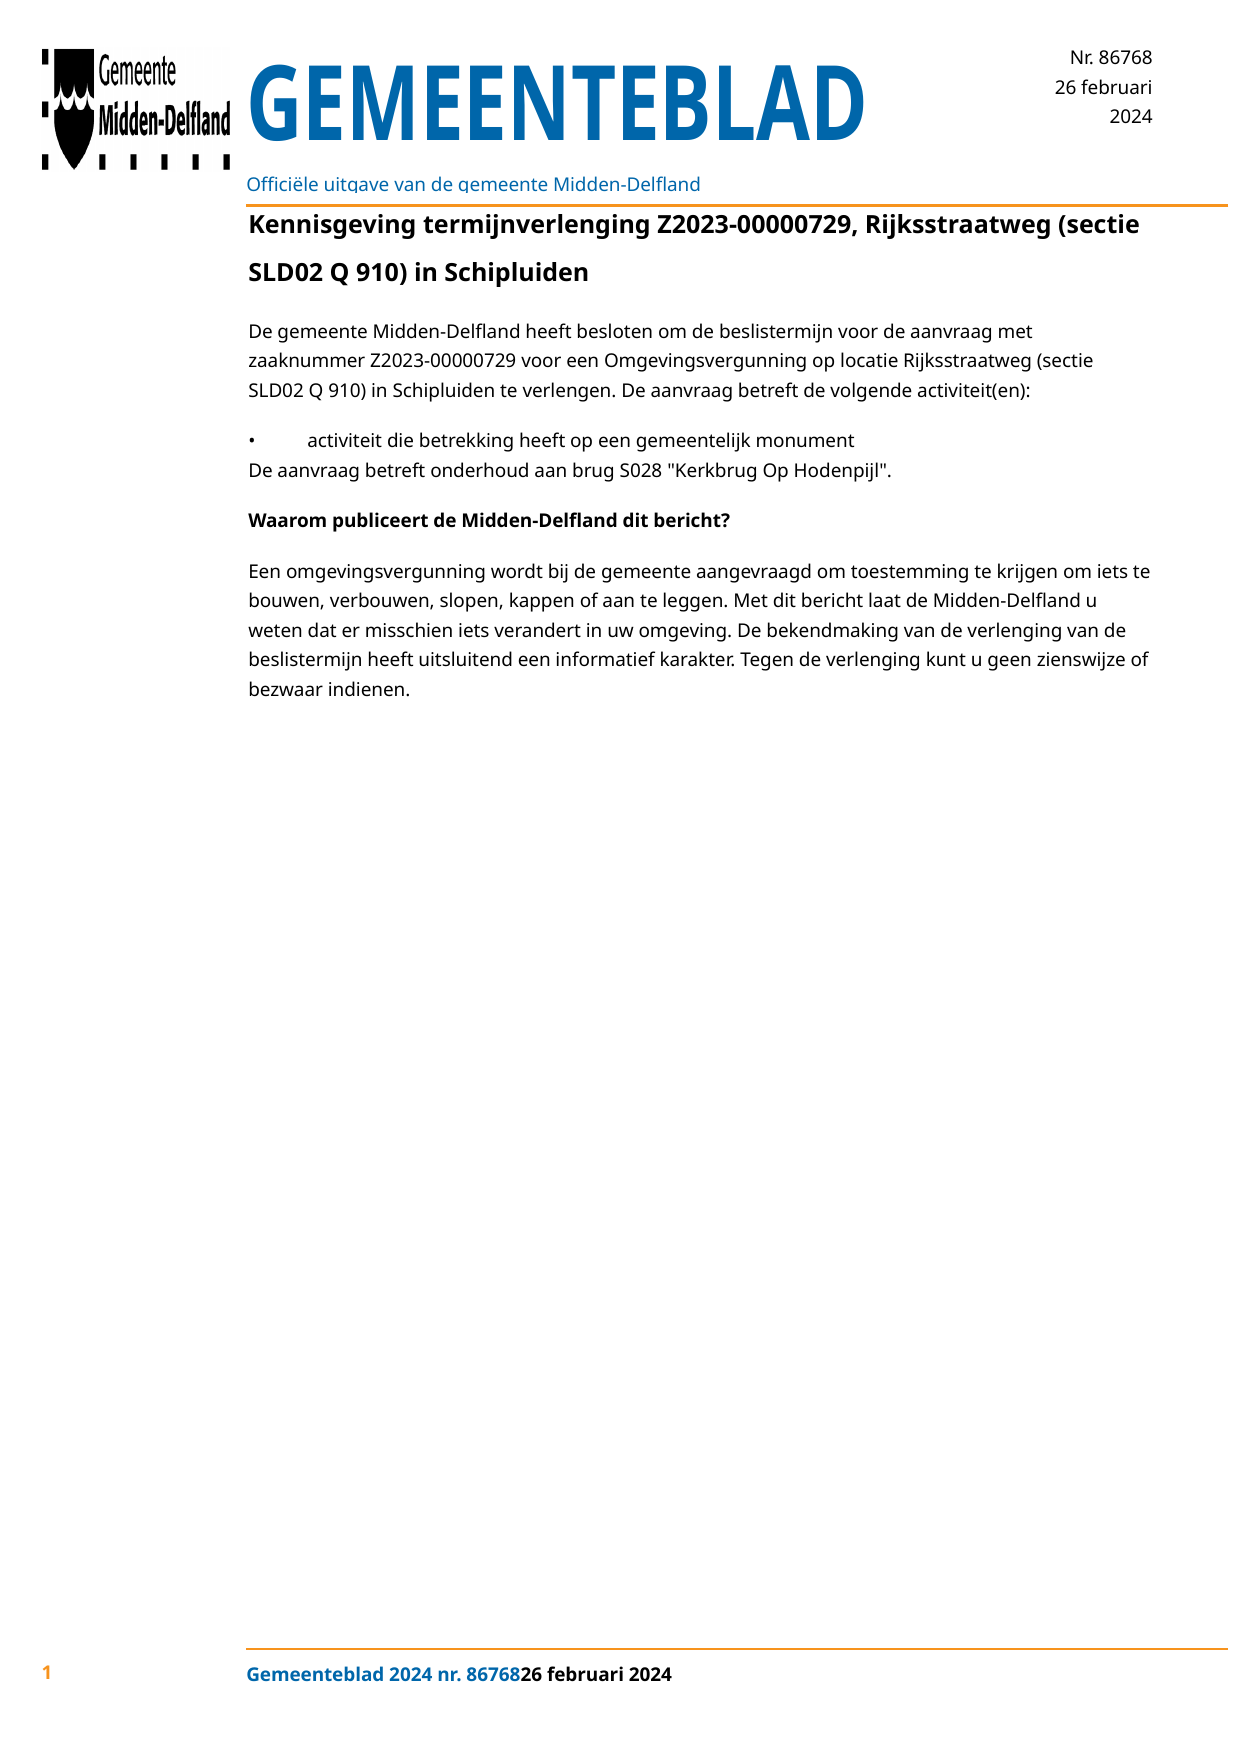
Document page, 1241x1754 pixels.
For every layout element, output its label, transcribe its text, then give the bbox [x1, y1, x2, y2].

text Kennisgeving termijnverlenging Z2023-00000729, Rijksstraatweg (sectie SLD02 Q 910) in Schipluiden [248, 207, 1152, 288]
text Waarom publiceert de Midden-Delfland dit bericht? [248, 507, 1152, 533]
text De aanvraag betreft onderhoud aan brug S028 "Kerkbrug Op Hodenpijl". [248, 457, 1152, 483]
text Een omgevingsvergunning wordt bij de gemeente aangevraagd om toestemming te krijgen om iets te bouwen, verbouwen, slopen, kappen of aan te leggen. Met dit bericht laat de Midden-Delfland u weten dat er misschien iets verandert in uw omgeving. De bekendmaking van de verlenging van de beslistermijn heeft uitsluitend een informatief karakter. Tegen de verlenging kunt u geen zienswijze of bezwaar indienen. [248, 558, 1152, 702]
picture [41, 47, 231, 172]
text De gemeente Midden-Delfland heeft besloten om de beslistermijn voor de aanvraag met zaaknummer Z2023-00000729 voor een Omgevingsvergunning op locatie Rijksstraatweg (sectie SLD02 Q 910) in Schipluiden te verlengen. De aanvraag betreft de volgende activiteit(en): [248, 318, 1152, 403]
list activiteit die betrekking heeft op een gemeentelijk monument [248, 427, 1152, 453]
